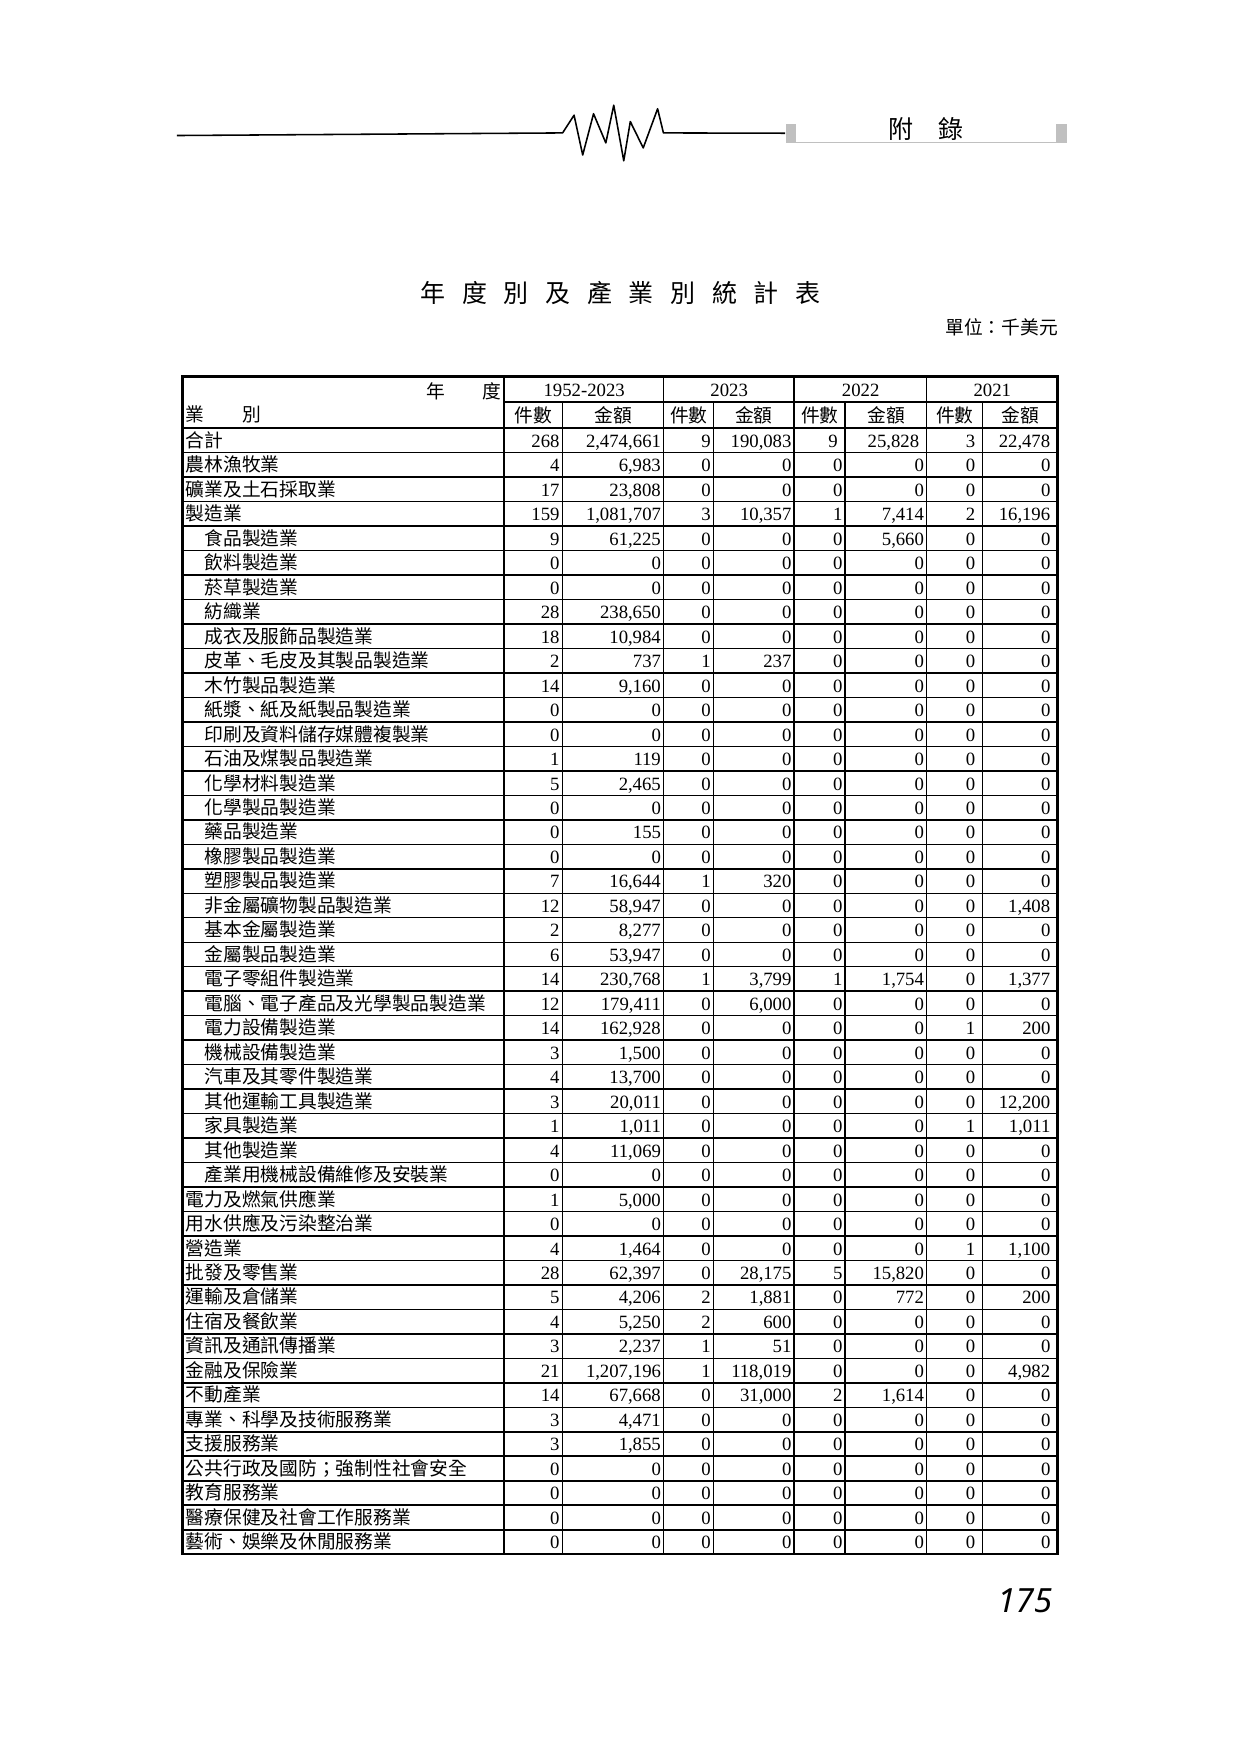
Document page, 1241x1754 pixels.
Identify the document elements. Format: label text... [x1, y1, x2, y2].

table_cell 用水供應及污染整治業 [184, 1212, 503, 1235]
table_cell 機械設備製造業 [184, 1041, 503, 1064]
table_cell 0 [795, 894, 844, 917]
table_cell 0 [983, 943, 1056, 966]
table_cell 0 [927, 747, 982, 770]
table_cell 0 [563, 551, 663, 574]
table_cell 0 [795, 674, 844, 697]
table_cell 0 [795, 1335, 844, 1357]
table_cell 0 [664, 674, 713, 697]
table_cell 塑膠製品製造業 [184, 870, 503, 892]
table_cell 0 [795, 723, 844, 746]
table_cell 0 [846, 845, 926, 868]
table_cell 0 [927, 821, 982, 843]
table_cell 農林漁牧業 [184, 453, 503, 476]
table_cell 0 [664, 821, 713, 843]
table_cell 0 [846, 1065, 926, 1088]
table_cell 14 [505, 967, 562, 990]
table_cell 0 [983, 698, 1056, 721]
table_cell 石油及煤製品製造業 [184, 747, 503, 770]
table_cell 0 [846, 1408, 926, 1431]
table_cell 0 [927, 453, 982, 476]
table_cell 0 [505, 698, 562, 721]
table_cell 0 [714, 698, 793, 721]
table_cell 17 [505, 478, 562, 501]
table_cell 4 [505, 1065, 562, 1088]
table_cell 162,928 [563, 1016, 663, 1039]
table_cell 金融及保險業 [184, 1359, 503, 1382]
table_cell 0 [714, 845, 793, 868]
table_cell 4 [505, 1139, 562, 1162]
table_cell 179,411 [563, 992, 663, 1015]
table_cell 0 [795, 1163, 844, 1186]
table_cell 0 [714, 723, 793, 746]
table_cell 3,799 [714, 967, 793, 990]
table_cell 0 [664, 918, 713, 941]
table_cell 0 [927, 527, 982, 550]
table_cell 0 [795, 1237, 844, 1259]
table_cell 0 [664, 1163, 713, 1186]
table_cell 772 [846, 1286, 926, 1308]
table_cell 0 [664, 1041, 713, 1064]
table_cell 0 [927, 674, 982, 697]
table_cell 0 [714, 1433, 793, 1455]
table_cell 5 [505, 1286, 562, 1308]
table_cell 0 [983, 1139, 1056, 1162]
table_cell 0 [927, 625, 982, 648]
table_cell 藥品製造業 [184, 821, 503, 843]
table_cell 61,225 [563, 527, 663, 550]
table_cell 1 [795, 502, 844, 525]
table_cell 產業用機械設備維修及安裝業 [184, 1163, 503, 1186]
table_cell 8,277 [563, 918, 663, 941]
table_cell 0 [927, 1359, 982, 1382]
table_cell 0 [846, 1237, 926, 1259]
table_cell 0 [664, 576, 713, 599]
table_cell 0 [714, 527, 793, 550]
table_cell 0 [927, 1065, 982, 1088]
table_cell 0 [664, 992, 713, 1015]
table_cell 0 [846, 772, 926, 794]
table_cell 0 [983, 625, 1056, 648]
table_cell 0 [846, 1359, 926, 1382]
table_cell 0 [846, 1016, 926, 1039]
table_cell 0 [983, 1163, 1056, 1186]
table_cell 0 [664, 845, 713, 868]
table_cell 5,000 [563, 1188, 663, 1211]
table_cell 化學材料製造業 [184, 772, 503, 794]
table_cell 電力設備製造業 [184, 1016, 503, 1039]
table_cell 飲料製造業 [184, 551, 503, 574]
table_cell 2 [664, 1286, 713, 1308]
table_cell 0 [846, 1433, 926, 1455]
table_cell 737 [563, 649, 663, 672]
table_cell 0 [505, 723, 562, 746]
table_header 2021 [927, 378, 1056, 401]
table_cell 0 [846, 1114, 926, 1137]
table_cell 1 [927, 1237, 982, 1259]
table_cell 20,011 [563, 1090, 663, 1113]
table_cell 0 [795, 992, 844, 1015]
table_cell 0 [983, 845, 1056, 868]
table_cell 0 [664, 478, 713, 501]
table_cell 1,881 [714, 1286, 793, 1308]
table_header 2022 [795, 378, 926, 401]
table_cell 22,478 [983, 429, 1056, 452]
table_cell 0 [714, 551, 793, 574]
table_cell 1,464 [563, 1237, 663, 1259]
table_cell 0 [714, 1212, 793, 1235]
text 單位：千美元 [183, 313, 1058, 340]
table_cell 0 [846, 600, 926, 623]
table_cell 0 [795, 1090, 844, 1113]
table_cell 28,175 [714, 1261, 793, 1284]
table_cell 0 [714, 796, 793, 819]
table_cell 印刷及資料儲存媒體複製業 [184, 723, 503, 746]
table_cell 0 [846, 943, 926, 966]
table_cell 皮革、毛皮及其製品製造業 [184, 649, 503, 672]
table_cell 0 [795, 551, 844, 574]
table_cell 0 [563, 1163, 663, 1186]
table_cell 0 [983, 649, 1056, 672]
table_cell 3 [927, 429, 982, 452]
table_cell 0 [983, 772, 1056, 794]
table_cell 0 [983, 1506, 1056, 1529]
table_cell 0 [714, 1237, 793, 1259]
table_cell 0 [795, 1286, 844, 1308]
table_cell 159 [505, 502, 562, 525]
table_cell 200 [983, 1286, 1056, 1308]
table_cell 0 [795, 1016, 844, 1039]
table_cell 1 [664, 1359, 713, 1382]
table_cell 3 [505, 1041, 562, 1064]
table_cell 化學製品製造業 [184, 796, 503, 819]
table_cell 0 [795, 453, 844, 476]
table_cell 0 [795, 1188, 844, 1211]
table_cell 190,083 [714, 429, 793, 452]
table_cell 10,357 [714, 502, 793, 525]
table_cell 237 [714, 649, 793, 672]
table_cell 0 [795, 478, 844, 501]
table_cell 10,984 [563, 625, 663, 648]
table_cell 0 [983, 747, 1056, 770]
table_cell 非金屬礦物製品製造業 [184, 894, 503, 917]
table_cell 0 [664, 1090, 713, 1113]
table_cell 9 [505, 527, 562, 550]
table_cell 0 [505, 551, 562, 574]
table_cell 0 [846, 453, 926, 476]
table_cell 0 [795, 625, 844, 648]
table_cell 6,983 [563, 453, 663, 476]
table_cell 0 [505, 1163, 562, 1186]
table_cell 教育服務業 [184, 1482, 503, 1504]
table_cell 專業、科學及技術服務業 [184, 1408, 503, 1431]
table_cell 0 [563, 1531, 663, 1553]
table_cell 0 [795, 527, 844, 550]
table_cell 0 [983, 600, 1056, 623]
table_cell 25,828 [846, 429, 926, 452]
table_cell 醫療保健及社會工作服務業 [184, 1506, 503, 1529]
table_cell 58,947 [563, 894, 663, 917]
table_cell 1,408 [983, 894, 1056, 917]
table_cell 0 [927, 1188, 982, 1211]
table_cell 0 [983, 723, 1056, 746]
table_cell 0 [664, 698, 713, 721]
table_cell 0 [795, 1531, 844, 1553]
table_cell 1 [505, 1188, 562, 1211]
table_cell 0 [714, 1114, 793, 1137]
table_cell 0 [983, 992, 1056, 1015]
table_header 年 度 業 別 [184, 378, 503, 427]
table_cell 基本金屬製造業 [184, 918, 503, 941]
table_cell 成衣及服飾品製造業 [184, 625, 503, 648]
table_cell 0 [983, 918, 1056, 941]
table_cell 紡織業 [184, 600, 503, 623]
table_cell 0 [846, 1163, 926, 1186]
table_cell 0 [927, 1384, 982, 1406]
table_cell 0 [927, 649, 982, 672]
table_cell 住宿及餐飲業 [184, 1310, 503, 1333]
table_cell 0 [846, 1188, 926, 1211]
table_cell 0 [714, 576, 793, 599]
table_cell 14 [505, 1384, 562, 1406]
table_cell 0 [983, 1482, 1056, 1504]
table_cell 藝術、娛樂及休閒服務業 [184, 1531, 503, 1553]
table_cell 0 [846, 649, 926, 672]
table_cell 0 [983, 1065, 1056, 1088]
table_cell 0 [983, 551, 1056, 574]
table_cell 4 [505, 1310, 562, 1333]
table_header 1952-2023 [505, 378, 663, 401]
table_cell 0 [846, 723, 926, 746]
table_cell 0 [795, 1482, 844, 1504]
table_cell 0 [983, 1433, 1056, 1455]
table_cell 0 [563, 576, 663, 599]
table_cell 0 [795, 772, 844, 794]
table_cell 0 [505, 796, 562, 819]
table_cell 9 [795, 429, 844, 452]
table_cell 11,069 [563, 1139, 663, 1162]
table_cell 2 [927, 502, 982, 525]
table_cell 0 [983, 674, 1056, 697]
table_cell 119 [563, 747, 663, 770]
table_cell 0 [664, 1016, 713, 1039]
table_cell 0 [927, 1041, 982, 1064]
table_cell 0 [927, 698, 982, 721]
table_cell 13,700 [563, 1065, 663, 1088]
table_cell 紙漿、紙及紙製品製造業 [184, 698, 503, 721]
table_cell 0 [846, 870, 926, 892]
table_cell 200 [983, 1016, 1056, 1039]
table_cell 18 [505, 625, 562, 648]
table_cell 礦業及土石採取業 [184, 478, 503, 501]
table_cell 0 [846, 894, 926, 917]
table_cell 0 [927, 1335, 982, 1357]
table_cell 9 [664, 429, 713, 452]
table_cell 0 [795, 1114, 844, 1137]
table_cell 0 [795, 698, 844, 721]
table_cell 67,668 [563, 1384, 663, 1406]
table_cell 1,207,196 [563, 1359, 663, 1382]
table_cell 1,614 [846, 1384, 926, 1406]
table_cell 0 [714, 1457, 793, 1480]
table_cell 0 [927, 1212, 982, 1235]
table_cell 0 [505, 821, 562, 843]
table_cell 0 [664, 1114, 713, 1137]
table_cell 1,011 [563, 1114, 663, 1137]
table_cell 0 [714, 1065, 793, 1088]
table_cell 0 [795, 1408, 844, 1431]
table_cell 3 [505, 1408, 562, 1431]
table_cell 0 [846, 1090, 926, 1113]
table_cell 0 [505, 1506, 562, 1529]
table_cell 0 [795, 943, 844, 966]
table_cell 0 [563, 1482, 663, 1504]
table_cell 238,650 [563, 600, 663, 623]
table_cell 1,011 [983, 1114, 1056, 1137]
table_cell 600 [714, 1310, 793, 1333]
table_cell 0 [927, 1408, 982, 1431]
table_cell 0 [505, 1212, 562, 1235]
table_cell 0 [983, 1531, 1056, 1553]
table_cell 0 [795, 1041, 844, 1064]
table_cell 0 [846, 747, 926, 770]
table_cell 0 [927, 1531, 982, 1553]
table_cell 0 [714, 1482, 793, 1504]
table_cell 0 [714, 478, 793, 501]
table_cell 3 [505, 1433, 562, 1455]
table_cell 0 [664, 723, 713, 746]
table_cell 0 [714, 1090, 793, 1113]
table_cell 金額 [983, 403, 1056, 427]
table_cell 4 [505, 1237, 562, 1259]
table_cell 4 [505, 453, 562, 476]
table_cell 件數 [927, 403, 982, 427]
table_cell 0 [664, 747, 713, 770]
table_cell 0 [983, 527, 1056, 550]
table_cell 食品製造業 [184, 527, 503, 550]
table_cell 0 [714, 1531, 793, 1553]
table_cell 0 [846, 625, 926, 648]
table_cell 0 [983, 796, 1056, 819]
table_cell 0 [927, 1482, 982, 1504]
table_cell 批發及零售業 [184, 1261, 503, 1284]
table_cell 0 [983, 821, 1056, 843]
table_cell 0 [927, 943, 982, 966]
table_cell 0 [664, 1433, 713, 1455]
table_cell 0 [714, 1139, 793, 1162]
table_cell 0 [714, 772, 793, 794]
table_cell 0 [927, 845, 982, 868]
table_cell 0 [795, 576, 844, 599]
table_cell 0 [664, 772, 713, 794]
table_cell 0 [505, 1482, 562, 1504]
table_cell 公共行政及國防；強制性社會安全 [184, 1457, 503, 1480]
table_header 2023 [664, 378, 793, 401]
table_cell 0 [714, 1408, 793, 1431]
table_cell 0 [795, 870, 844, 892]
table_cell 16,644 [563, 870, 663, 892]
table_cell 0 [927, 576, 982, 599]
table_cell 0 [664, 1506, 713, 1529]
table_cell 金屬製品製造業 [184, 943, 503, 966]
table_cell 件數 [795, 403, 844, 427]
table_cell 菸草製造業 [184, 576, 503, 599]
table_cell 1 [664, 870, 713, 892]
table_cell 1 [664, 967, 713, 990]
table_cell 0 [563, 723, 663, 746]
table_cell 5,660 [846, 527, 926, 550]
table_cell 0 [714, 1016, 793, 1039]
table_cell 0 [927, 478, 982, 501]
table_cell 0 [927, 967, 982, 990]
table_cell 0 [714, 918, 793, 941]
table_cell 0 [795, 845, 844, 868]
table_cell 支援服務業 [184, 1433, 503, 1455]
table_cell 0 [714, 821, 793, 843]
table_cell 1 [927, 1016, 982, 1039]
table_cell 木竹製品製造業 [184, 674, 503, 697]
table_cell 0 [714, 1506, 793, 1529]
table_cell 0 [563, 698, 663, 721]
table_cell 0 [927, 1457, 982, 1480]
table_cell 0 [927, 1090, 982, 1113]
table_cell 118,019 [714, 1359, 793, 1382]
table_cell 0 [846, 1139, 926, 1162]
table_cell 9,160 [563, 674, 663, 697]
table_cell 0 [846, 1041, 926, 1064]
table_cell 230,768 [563, 967, 663, 990]
table_cell 0 [563, 1506, 663, 1529]
table_cell 0 [664, 1482, 713, 1504]
table_cell 0 [664, 1065, 713, 1088]
table_cell 0 [983, 1310, 1056, 1333]
table_cell 3 [505, 1335, 562, 1357]
table_cell 0 [795, 1457, 844, 1480]
text 年度別及產業別統計表 [183, 250, 1058, 313]
table_cell 0 [927, 1286, 982, 1308]
table_cell 0 [664, 1457, 713, 1480]
table_cell 金額 [846, 403, 926, 427]
table_cell 28 [505, 1261, 562, 1284]
table_cell 0 [664, 943, 713, 966]
table_cell 0 [714, 600, 793, 623]
table_cell 0 [795, 821, 844, 843]
table_cell 0 [664, 625, 713, 648]
table_cell 0 [795, 1065, 844, 1088]
table_cell 0 [664, 1237, 713, 1259]
table_cell 0 [846, 1457, 926, 1480]
table_cell 0 [795, 747, 844, 770]
table_cell 0 [664, 527, 713, 550]
table_cell 1 [664, 649, 713, 672]
table_cell 0 [927, 1139, 982, 1162]
table_cell 320 [714, 870, 793, 892]
table_cell 0 [714, 674, 793, 697]
table_cell 0 [714, 1163, 793, 1186]
table_cell 運輸及倉儲業 [184, 1286, 503, 1308]
table_cell 0 [664, 1212, 713, 1235]
table_cell 0 [664, 551, 713, 574]
table_cell 0 [983, 576, 1056, 599]
table_cell 2 [795, 1384, 844, 1406]
table_cell 0 [846, 1506, 926, 1529]
table_cell 16,196 [983, 502, 1056, 525]
table_cell 0 [983, 1188, 1056, 1211]
table_cell 0 [983, 1384, 1056, 1406]
table_cell 0 [714, 943, 793, 966]
table_cell 0 [846, 576, 926, 599]
table_cell 0 [927, 796, 982, 819]
table_cell 營造業 [184, 1237, 503, 1259]
table_cell 7 [505, 870, 562, 892]
table_cell 0 [927, 1310, 982, 1333]
table_cell 0 [664, 1261, 713, 1284]
table_cell 5,250 [563, 1310, 663, 1333]
table_cell 23,808 [563, 478, 663, 501]
table_cell 31,000 [714, 1384, 793, 1406]
table_cell 0 [846, 1310, 926, 1333]
table_cell 0 [505, 576, 562, 599]
table_cell 0 [927, 894, 982, 917]
table_cell 2,237 [563, 1335, 663, 1357]
table_cell 0 [983, 1335, 1056, 1357]
table_cell 0 [795, 1310, 844, 1333]
table_cell 0 [795, 1212, 844, 1235]
table_cell 51 [714, 1335, 793, 1357]
table_cell 汽車及其零件製造業 [184, 1065, 503, 1088]
table_cell 0 [563, 1457, 663, 1480]
table_cell 0 [927, 551, 982, 574]
table_cell 1,100 [983, 1237, 1056, 1259]
table_cell 5 [505, 772, 562, 794]
table_cell 3 [505, 1090, 562, 1113]
table_cell 14 [505, 1016, 562, 1039]
table_cell 資訊及通訊傳播業 [184, 1335, 503, 1357]
table_cell 0 [664, 600, 713, 623]
table_cell 62,397 [563, 1261, 663, 1284]
table_cell 0 [664, 1139, 713, 1162]
table_cell 0 [927, 870, 982, 892]
table_cell 0 [846, 698, 926, 721]
table_cell 0 [714, 625, 793, 648]
table_cell 0 [846, 821, 926, 843]
table_cell 0 [664, 453, 713, 476]
table_cell 0 [983, 1408, 1056, 1431]
table_cell 15,820 [846, 1261, 926, 1284]
table_cell 0 [795, 1433, 844, 1455]
table_cell 2,474,661 [563, 429, 663, 452]
table_cell 0 [846, 1482, 926, 1504]
table_cell 製造業 [184, 502, 503, 525]
table_cell 0 [505, 1531, 562, 1553]
table_cell 0 [846, 551, 926, 574]
table_cell 0 [714, 894, 793, 917]
table_cell 橡膠製品製造業 [184, 845, 503, 868]
table_cell 0 [714, 453, 793, 476]
table_cell 1 [795, 967, 844, 990]
table_cell 0 [983, 453, 1056, 476]
table_cell 2,465 [563, 772, 663, 794]
table_cell 4,982 [983, 1359, 1056, 1382]
table_cell 0 [664, 1188, 713, 1211]
table_cell 0 [983, 478, 1056, 501]
table_cell 1,754 [846, 967, 926, 990]
table_cell 0 [563, 1212, 663, 1235]
table_cell 4,471 [563, 1408, 663, 1431]
table_cell 0 [846, 992, 926, 1015]
table_cell 0 [795, 1139, 844, 1162]
table_cell 0 [927, 723, 982, 746]
table_cell 0 [927, 1506, 982, 1529]
table_cell 0 [846, 1212, 926, 1235]
table_cell 1 [664, 1335, 713, 1357]
table_cell 1 [927, 1114, 982, 1137]
table_cell 電力及燃氣供應業 [184, 1188, 503, 1211]
table_cell 53,947 [563, 943, 663, 966]
table_cell 1,377 [983, 967, 1056, 990]
table_cell 1 [505, 747, 562, 770]
table_cell 0 [664, 796, 713, 819]
table_cell 金額 [714, 403, 793, 427]
table_cell 0 [983, 1457, 1056, 1480]
table_cell 金額 [563, 403, 663, 427]
table_cell 0 [927, 992, 982, 1015]
table_cell 其他製造業 [184, 1139, 503, 1162]
table_cell 0 [664, 1408, 713, 1431]
table_cell 12 [505, 894, 562, 917]
table_cell 0 [846, 796, 926, 819]
table_cell 28 [505, 600, 562, 623]
table_cell 7,414 [846, 502, 926, 525]
table_cell 0 [795, 796, 844, 819]
table_cell 12,200 [983, 1090, 1056, 1113]
table_cell 1,500 [563, 1041, 663, 1064]
table_cell 其他運輸工具製造業 [184, 1090, 503, 1113]
table_cell 0 [664, 1531, 713, 1553]
table_cell 6,000 [714, 992, 793, 1015]
table_cell 0 [927, 1163, 982, 1186]
table_cell 12 [505, 992, 562, 1015]
table_cell 0 [505, 845, 562, 868]
table_cell 2 [505, 918, 562, 941]
table_cell 0 [795, 600, 844, 623]
table_cell 0 [927, 1433, 982, 1455]
table_cell 0 [983, 1212, 1056, 1235]
table_cell 件數 [505, 403, 562, 427]
table_cell 0 [795, 918, 844, 941]
table_cell 0 [846, 674, 926, 697]
table_cell 3 [664, 502, 713, 525]
table_cell 0 [795, 649, 844, 672]
table_cell 家具製造業 [184, 1114, 503, 1137]
table_cell 0 [927, 600, 982, 623]
table_cell 0 [714, 1041, 793, 1064]
table_cell 1 [505, 1114, 562, 1137]
table_cell 1,081,707 [563, 502, 663, 525]
table_cell 4,206 [563, 1286, 663, 1308]
table_cell 0 [927, 1261, 982, 1284]
table_cell 1,855 [563, 1433, 663, 1455]
table_cell 2 [664, 1310, 713, 1333]
table_cell 0 [846, 1335, 926, 1357]
table_cell 0 [983, 1261, 1056, 1284]
table_cell 0 [563, 796, 663, 819]
table_cell 0 [927, 772, 982, 794]
table_cell 155 [563, 821, 663, 843]
table_cell 0 [664, 1384, 713, 1406]
table_cell 0 [505, 1457, 562, 1480]
table_cell 5 [795, 1261, 844, 1284]
table_cell 2 [505, 649, 562, 672]
table_cell 0 [664, 894, 713, 917]
table_cell 0 [846, 1531, 926, 1553]
table_cell 21 [505, 1359, 562, 1382]
table_cell 0 [983, 870, 1056, 892]
table_cell 14 [505, 674, 562, 697]
table_cell 0 [563, 845, 663, 868]
table_cell 0 [846, 918, 926, 941]
table_cell 不動產業 [184, 1384, 503, 1406]
table_cell 電腦、電子產品及光學製品製造業 [184, 992, 503, 1015]
table_cell 0 [795, 1506, 844, 1529]
table_cell 0 [714, 1188, 793, 1211]
table_cell 0 [846, 478, 926, 501]
table_cell 268 [505, 429, 562, 452]
table_cell 電子零組件製造業 [184, 967, 503, 990]
table_cell 6 [505, 943, 562, 966]
table_cell 0 [714, 747, 793, 770]
table_cell 0 [927, 918, 982, 941]
table_cell 合計 [184, 429, 503, 452]
table_cell 0 [983, 1041, 1056, 1064]
table_cell 0 [795, 1359, 844, 1382]
table_cell 件數 [664, 403, 713, 427]
